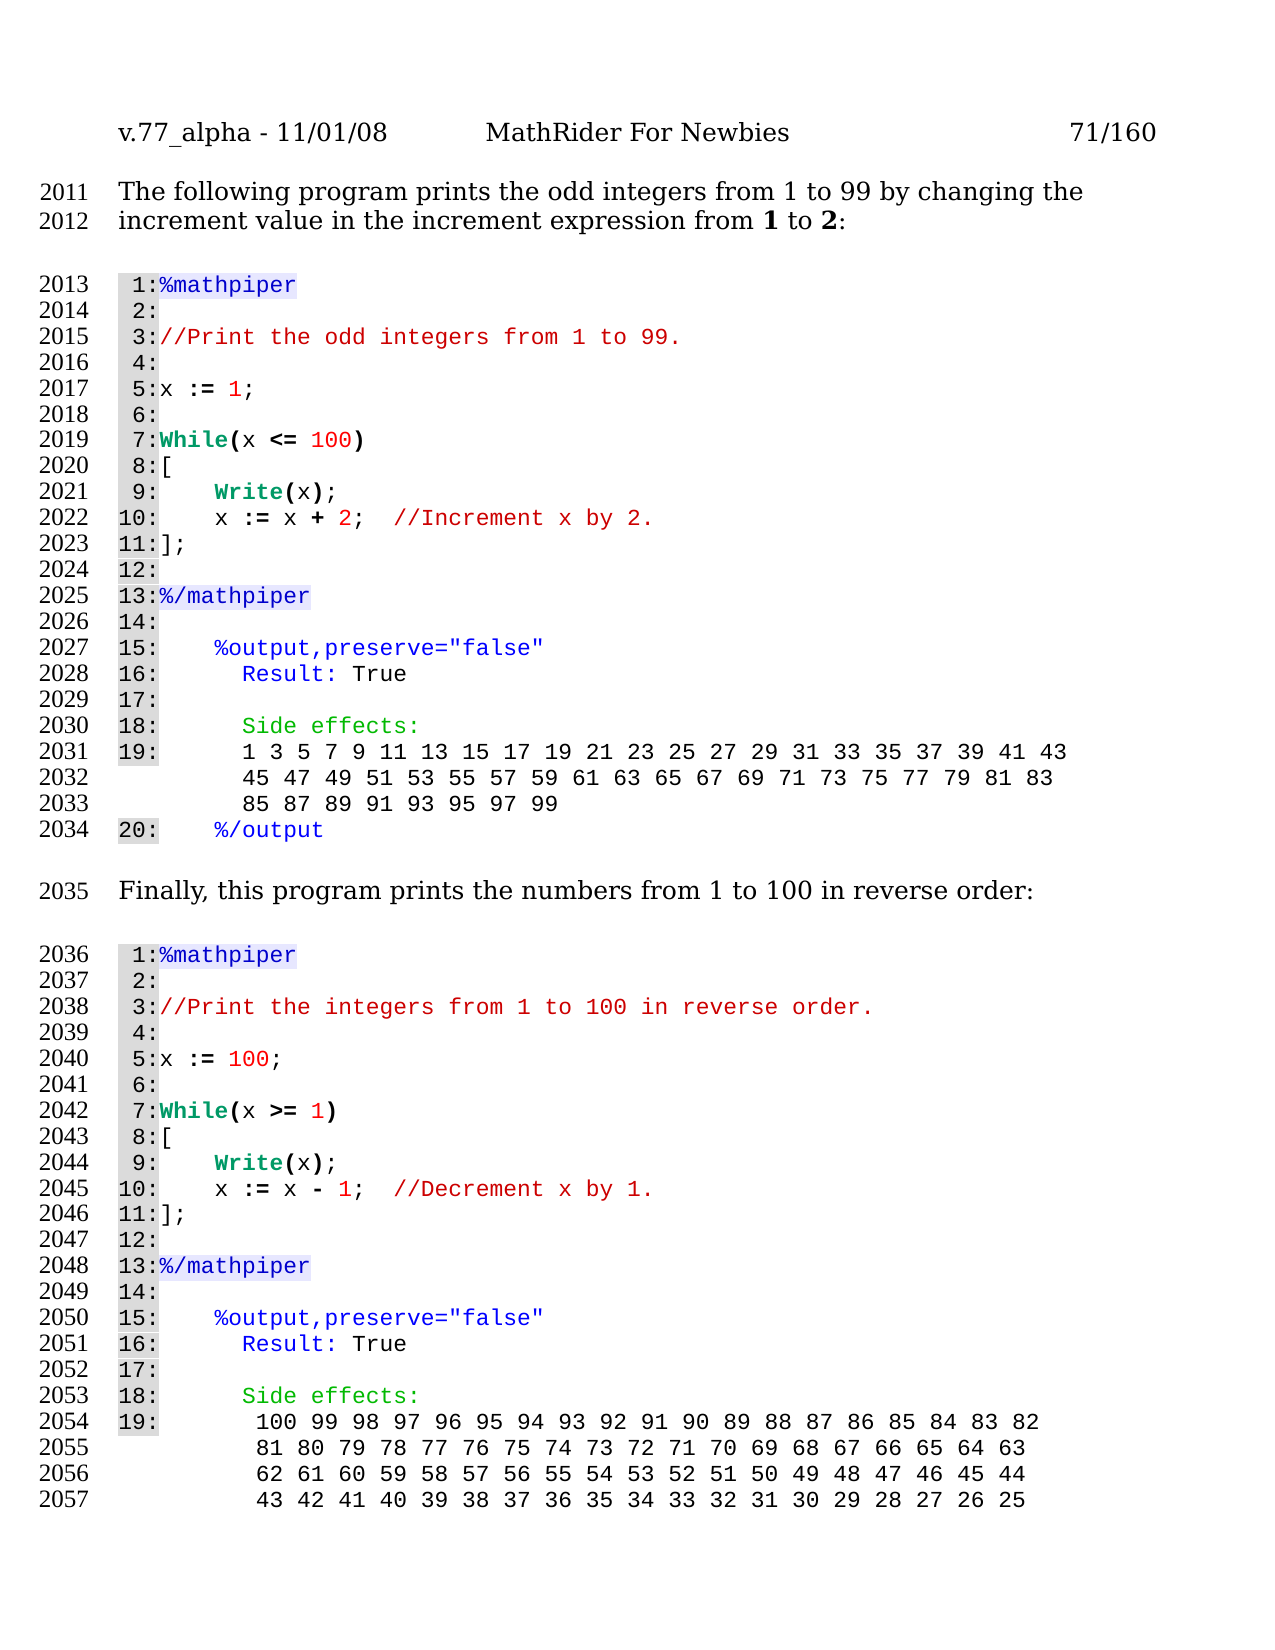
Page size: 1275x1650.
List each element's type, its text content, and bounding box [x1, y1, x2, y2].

text 16: Result: True [118, 662, 1157, 688]
text 12: [118, 558, 1157, 584]
text 11:]; [118, 533, 1157, 558]
text 1:%mathpiper [118, 273, 1157, 299]
text 62 61 60 59 58 57 56 55 54 53 52 51 50 49 48 47 46 45 44 [118, 1462, 1157, 1488]
text 5:x := 100; [118, 1047, 1157, 1073]
text 8:[ [118, 1125, 1157, 1151]
text 81 80 79 78 77 76 75 74 73 72 71 70 69 68 67 66 65 64 63 [118, 1436, 1157, 1462]
text 10: x := x - 1; //Decrement x by 1. [118, 1177, 1157, 1203]
text 6: [118, 1073, 1157, 1099]
text 2: [118, 299, 1157, 325]
text 19: 100 99 98 97 96 95 94 93 92 91 90 89 88 87 86 85 84 83 82 [118, 1410, 1157, 1436]
text 14: [118, 1281, 1157, 1307]
text 9: Write(x); [118, 1151, 1157, 1177]
text 6: [118, 403, 1157, 429]
text 13:%/mathpiper [118, 584, 1157, 610]
text 13:%/mathpiper [118, 1255, 1157, 1281]
text 3://Print the odd integers from 1 to 99. [118, 325, 1157, 351]
text 7:While(x <= 100) [118, 429, 1157, 455]
text Finally, this program prints the numbers from 1 to 100 in reverse order: [118, 876, 1157, 906]
text 5:x := 1; [118, 377, 1157, 403]
text 2: [118, 969, 1157, 995]
text 17: [118, 1358, 1157, 1384]
text 3://Print the integers from 1 to 100 in reverse order. [118, 995, 1157, 1021]
text 1:%mathpiper [118, 943, 1157, 969]
text 4: [118, 1021, 1157, 1047]
text 45 47 49 51 53 55 57 59 61 63 65 67 69 71 73 75 77 79 81 83 [118, 766, 1157, 792]
text 20: %/output [118, 818, 1157, 844]
text 10: x := x + 2; //Increment x by 2. [118, 507, 1157, 533]
text 15: %output,preserve="false" [118, 636, 1157, 662]
text 8:[ [118, 455, 1157, 481]
text 15: %output,preserve="false" [118, 1307, 1157, 1332]
text 16: Result: True [118, 1332, 1157, 1358]
text 43 42 41 40 39 38 37 36 35 34 33 32 31 30 29 28 27 26 25 [118, 1488, 1157, 1514]
text 17: [118, 688, 1157, 714]
text 11:]; [118, 1203, 1157, 1229]
text 4: [118, 351, 1157, 377]
text 12: [118, 1229, 1157, 1255]
text 14: [118, 610, 1157, 636]
text 19: 1 3 5 7 9 11 13 15 17 19 21 23 25 27 29 31 33 35 37 39 41 43 [118, 740, 1157, 766]
text 18: Side effects: [118, 714, 1157, 740]
text 18: Side effects: [118, 1384, 1157, 1410]
text 9: Write(x); [118, 481, 1157, 507]
text 7:While(x >= 1) [118, 1099, 1157, 1125]
text 85 87 89 91 93 95 97 99 [118, 792, 1157, 818]
text The following program prints the odd integers from 1 to 99 by changing the increment value in the increment expression from 1 to 2: [118, 177, 1157, 235]
